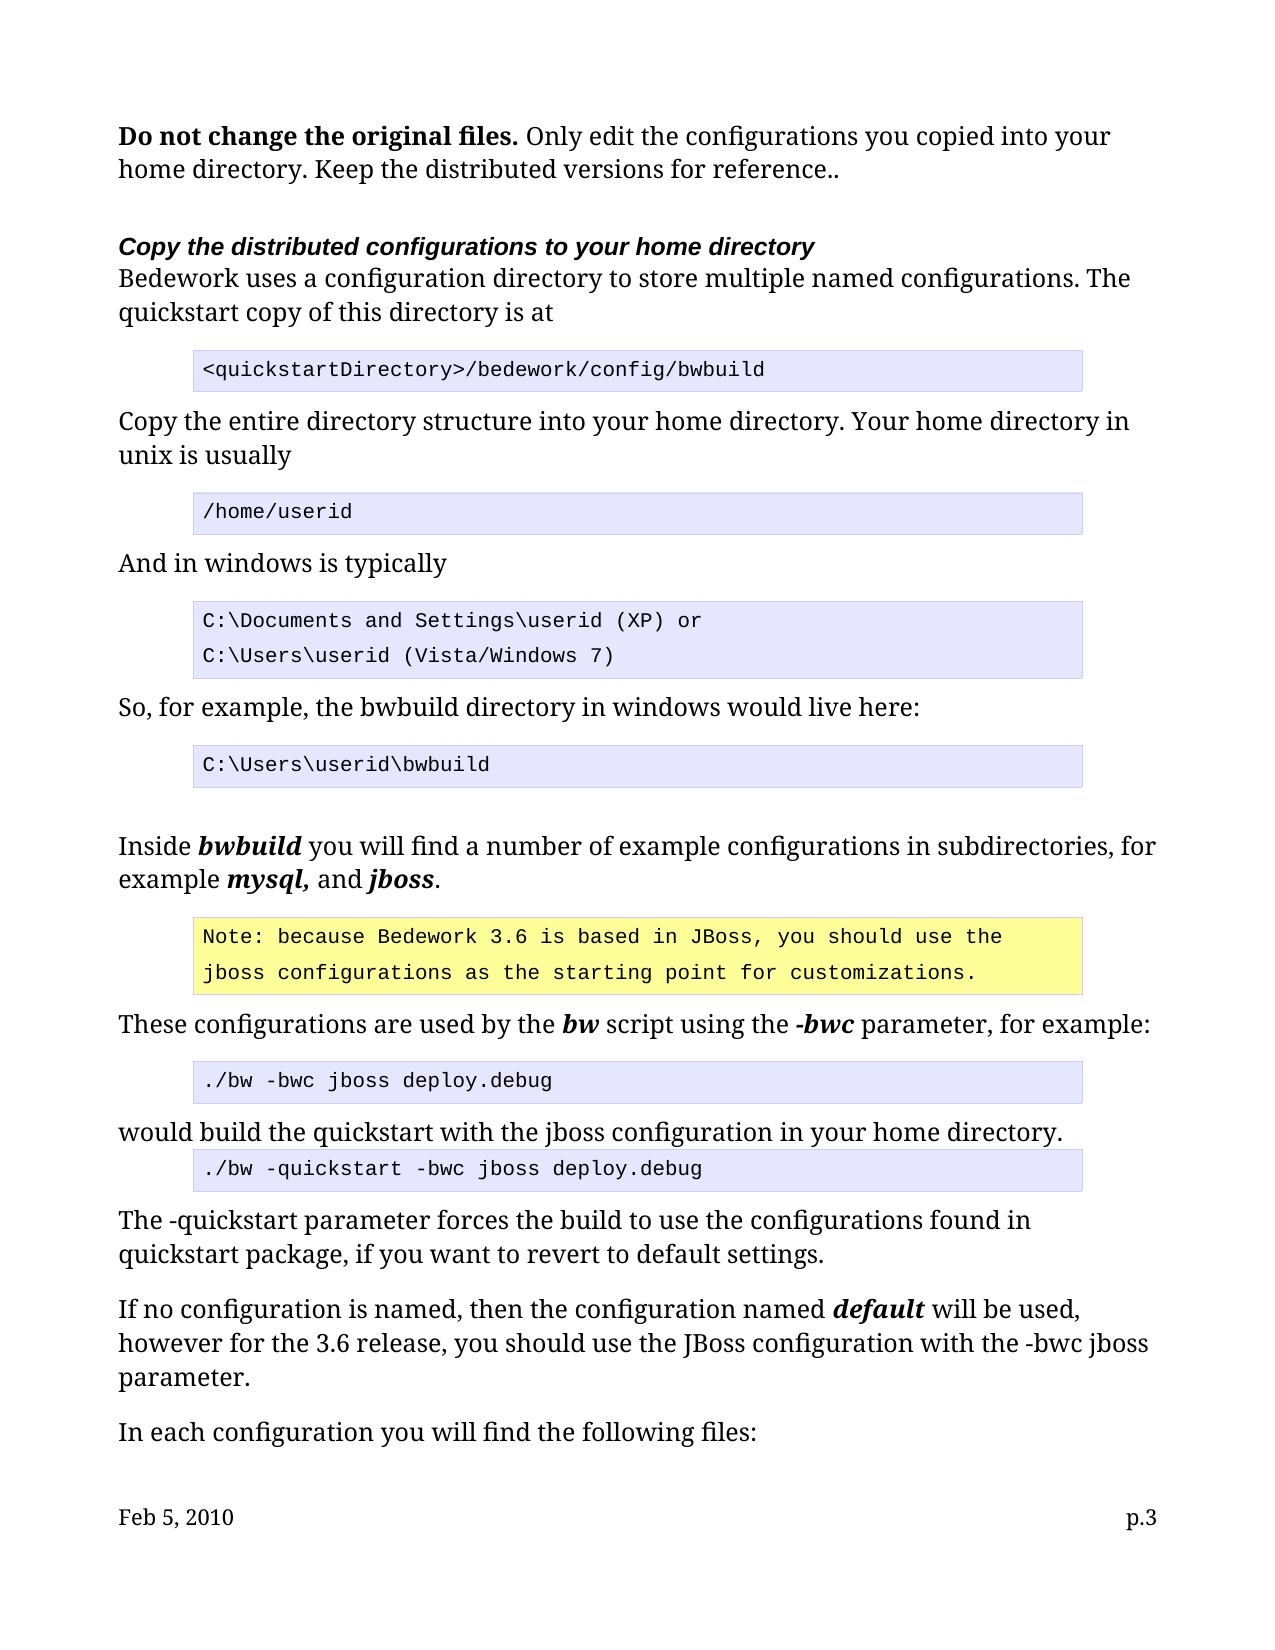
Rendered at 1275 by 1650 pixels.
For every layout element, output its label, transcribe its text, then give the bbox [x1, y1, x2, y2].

text C:\Documents and Settings\userid (XP) or [194, 602, 1082, 634]
text would build the quickstart with the jboss configuration in your home directory. [118, 1115, 1157, 1149]
text Do not change the original files. Only edit the configurations you copied into your home directory. Keep the distributed versions for reference.. [118, 118, 1157, 186]
text In each configuration you will find the following files: [118, 1415, 1157, 1449]
text Copy the entire directory structure into your home directory. Your home directory in unix is usually [118, 403, 1157, 471]
text These configurations are used by the bw script using the -bwc parameter, for example: [118, 1006, 1157, 1040]
text Inside bwbuild you will find a number of example configurations in subdirectories, for example mysql, and jboss. [118, 828, 1157, 896]
text /home/userid [194, 494, 1082, 534]
text ./bw -quickstart -bwc jboss deploy.debug [194, 1150, 1082, 1191]
text Bedework uses a configuration directory to store multiple named configurations. The quickstart copy of this directory is at [118, 261, 1157, 329]
text ./bw -bwc jboss deploy.debug [194, 1062, 1082, 1103]
text And in windows is typically [118, 546, 1157, 580]
subtitle Copy the distributed configurations to your home directory [118, 233, 1157, 261]
text The -quickstart parameter forces the build to use the configurations found in quickstart package, if you want to revert to default settings. [118, 1202, 1157, 1271]
text So, for example, the bwbuild directory in windows would live here: [118, 690, 1157, 724]
text Note: because Bedework 3.6 is based in JBoss, you should use the jboss configurations as the starting point for customizations. [194, 918, 1082, 994]
text C:\Users\userid (Vista/Windows 7) [194, 636, 1082, 678]
text C:\Users\userid\bwbuild [194, 746, 1082, 787]
text <quickstartDirectory>/bedework/config/bwbuild [194, 351, 1082, 391]
text If no configuration is named, then the configuration named default will be used, however for the 3.6 release, you should use the JBoss configuration with the -bwc jboss parameter. [118, 1292, 1157, 1394]
